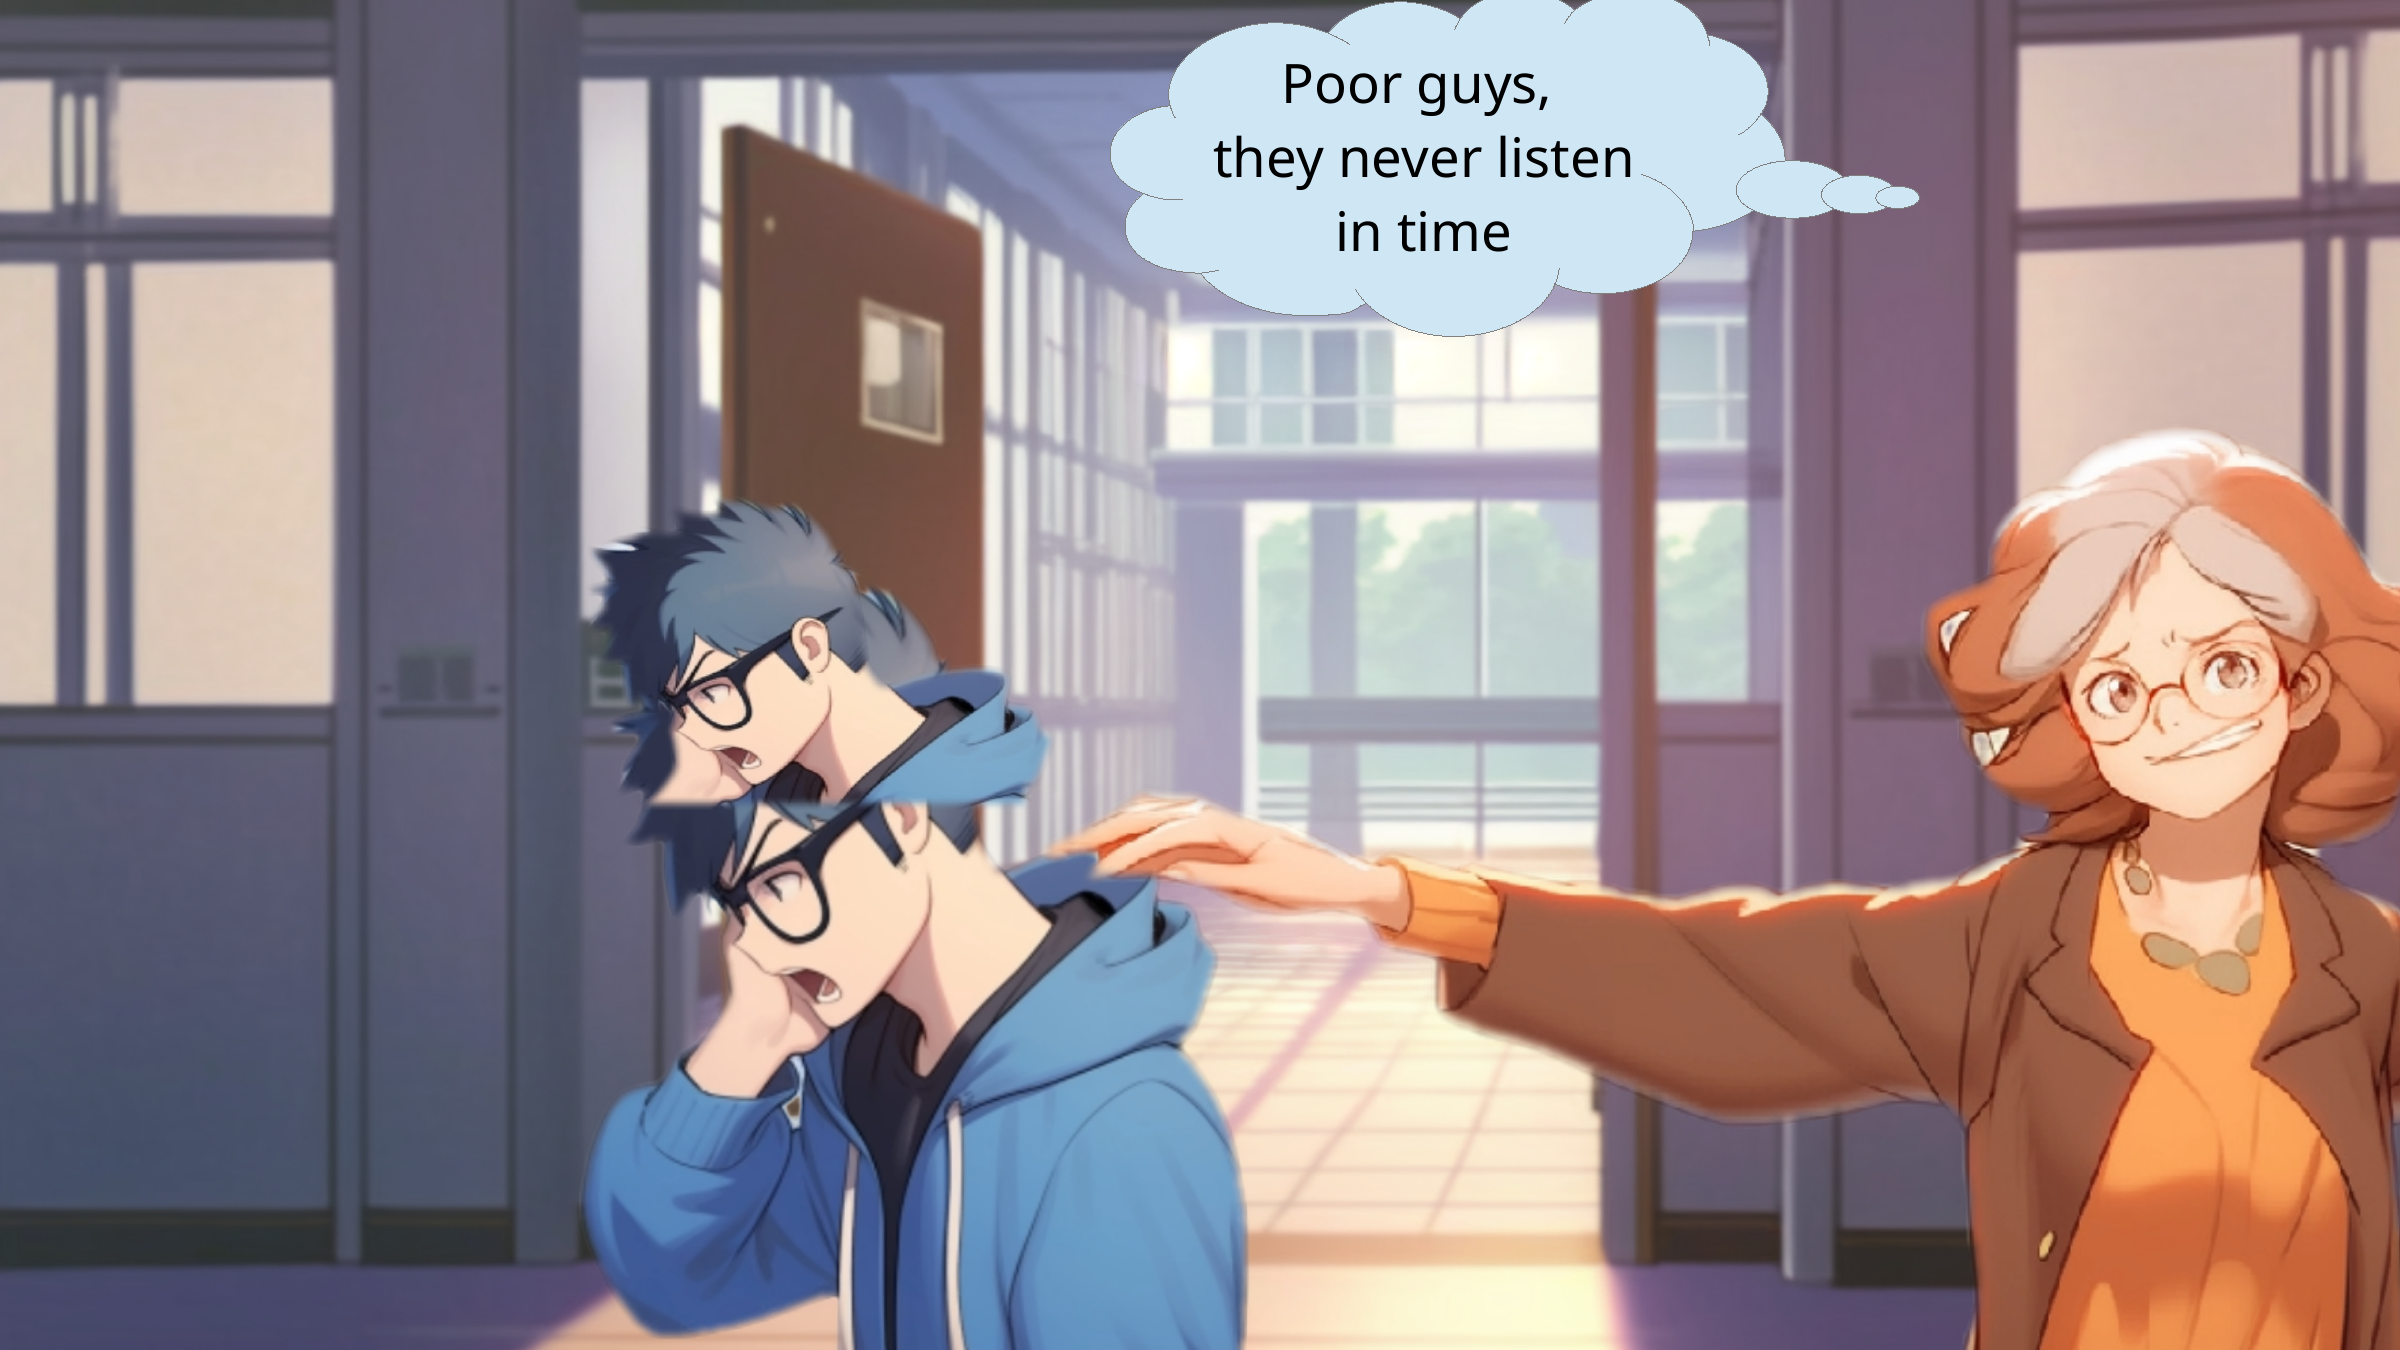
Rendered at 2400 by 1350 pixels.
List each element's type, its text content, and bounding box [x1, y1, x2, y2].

picture [1562, 0, 1589, 9]
picture [0, 0, 2400, 1350]
text_box Poor guys, they never listen in time [1110, 0, 1920, 217]
